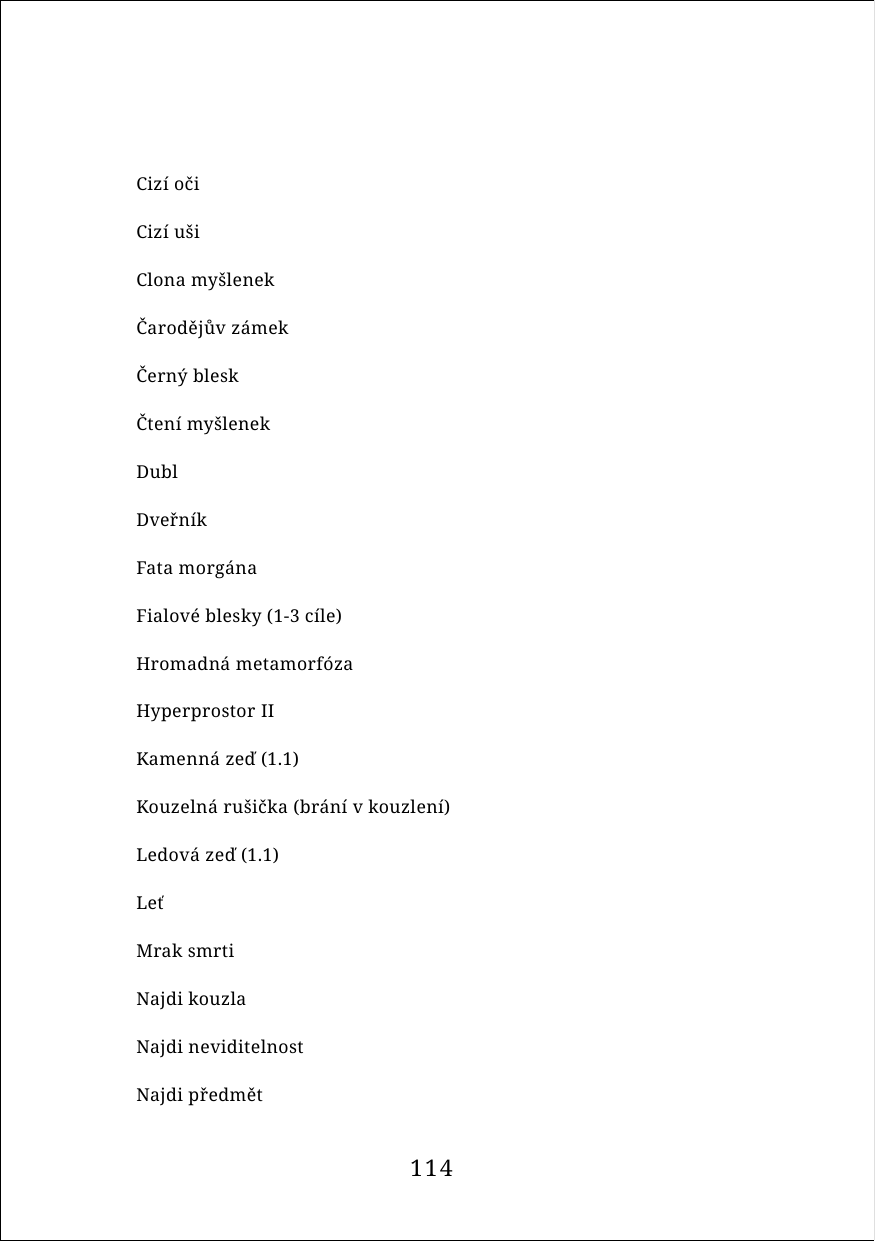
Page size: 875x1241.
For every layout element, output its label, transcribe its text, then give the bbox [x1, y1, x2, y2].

text Fata morgána [136, 555, 756, 579]
text Hyperprostor II [136, 699, 756, 723]
text Leť [136, 891, 756, 915]
text Cizí uši [136, 220, 756, 244]
text Dubl [136, 459, 756, 483]
text Clona myšlenek [136, 268, 756, 292]
text Černý blesk [136, 363, 756, 388]
text Mrak smrti [136, 938, 756, 963]
text Najdi předmět [136, 1082, 756, 1106]
text Najdi neviditelnost [136, 1034, 756, 1058]
text Dveřník [136, 507, 756, 531]
text Najdi kouzla [136, 986, 756, 1011]
text Čtení myšlenek [136, 411, 756, 436]
text Čarodějův zámek [136, 316, 756, 340]
text Hromadná metamorfóza [136, 651, 756, 675]
text Kouzelná rušička (brání v kouzlení) [136, 795, 756, 819]
text Ledová zeď (1.1) [136, 843, 756, 867]
text Kamenná zeď (1.1) [136, 747, 756, 771]
text Cizí oči [136, 172, 756, 196]
text Fialové blesky (1-3 cíle) [136, 603, 756, 627]
